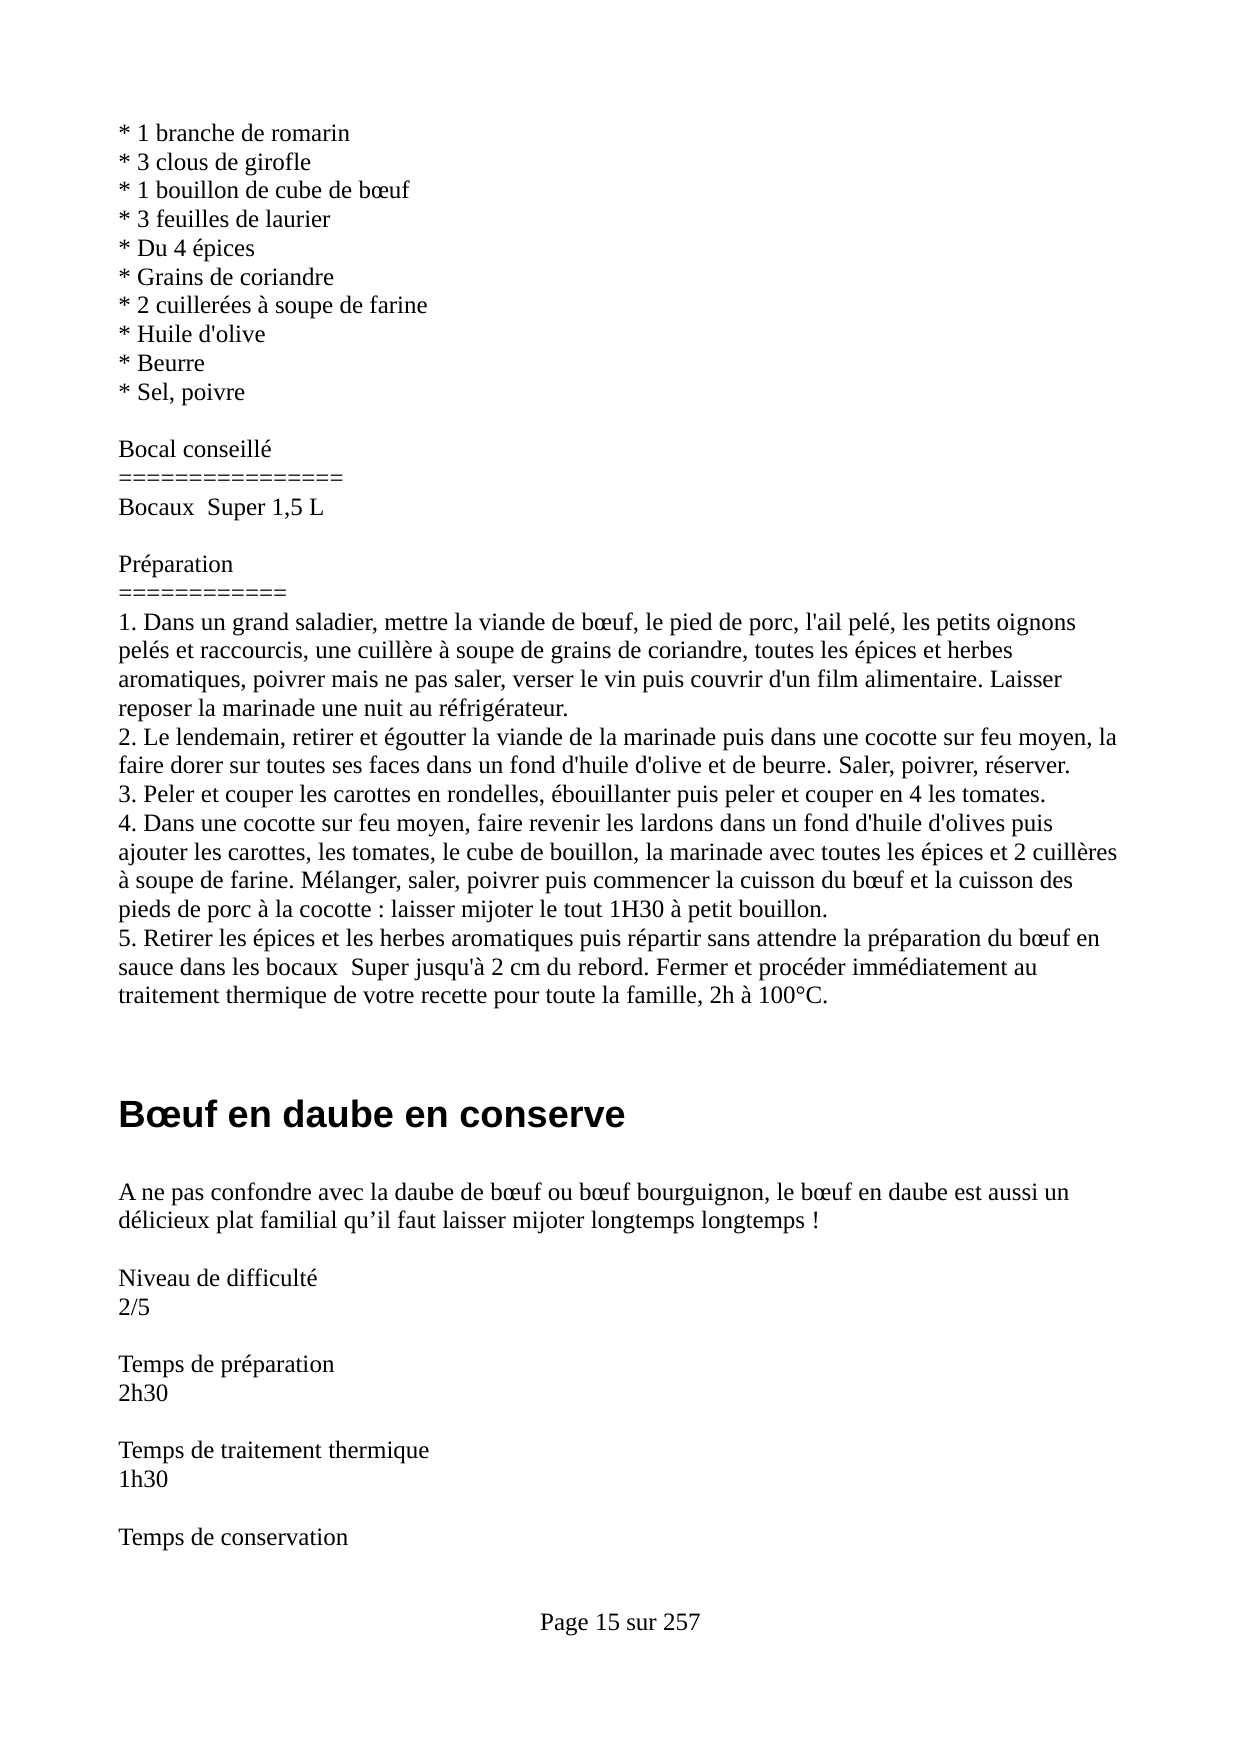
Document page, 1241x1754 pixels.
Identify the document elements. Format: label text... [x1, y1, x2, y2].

text 4. Dans une cocotte sur feu moyen, faire revenir les lardons dans un fond d'huile d'olives puis ajouter les carottes, les tomates, le cube de bouillon, la marinade avec toutes les épices et 2 cuillères à soupe de farine. Mélanger, saler, poivrer puis commencer la cuisson du bœuf et la cuisson des pieds de porc à la cocotte : laisser mijoter le tout 1H30 à petit bouillon. [118, 808, 1122, 923]
text 1h30 [118, 1464, 1122, 1493]
text * Huile d'olive [118, 319, 1122, 348]
text Niveau de difficulté [118, 1263, 1122, 1292]
text 3. Peler et couper les carottes en rondelles, ébouillanter puis peler et couper en 4 les tomates. [118, 779, 1122, 808]
text * 3 feuilles de laurier [118, 204, 1122, 233]
subtitle Bœuf en daube en conserve [118, 1092, 1122, 1136]
text 1. Dans un grand saladier, mettre la viande de bœuf, le pied de porc, l'ail pelé, les petits oignons pelés et raccourcis, une cuillère à soupe de grains de coriandre, toutes les épices et herbes aromatiques, poivrer mais ne pas saler, verser le vin puis couvrir d'un film alimentaire. Laisser reposer la marinade une nuit au réfrigérateur. [118, 607, 1122, 722]
text 2/5 [118, 1292, 1122, 1321]
text * Beurre [118, 348, 1122, 377]
text 5. Retirer les épices et les herbes aromatiques puis répartir sans attendre la préparation du bœuf en sauce dans les bocaux Super jusqu'à 2 cm du rebord. Fermer et procéder immédiatement au traitement thermique de votre recette pour toute la famille, 2h à 100°C. [118, 923, 1122, 1009]
text * 1 bouillon de cube de bœuf [118, 176, 1122, 204]
text * 2 cuillerées à soupe de farine [118, 291, 1122, 319]
text ============ [118, 578, 1122, 607]
text 2. Le lendemain, retirer et égoutter la viande de la marinade puis dans une cocotte sur feu moyen, la faire dorer sur toutes ses faces dans un fond d'huile d'olive et de beurre. Saler, poivrer, réserver. [118, 722, 1122, 779]
text Temps de préparation [118, 1349, 1122, 1378]
text ================ [118, 463, 1122, 492]
text Bocaux Super 1,5 L [118, 492, 1122, 521]
text Temps de conservation [118, 1522, 1122, 1551]
text Bocal conseillé [118, 434, 1122, 463]
text * Grains de coriandre [118, 262, 1122, 291]
text * Sel, poivre [118, 377, 1122, 406]
text 2h30 [118, 1378, 1122, 1407]
text Préparation [118, 549, 1122, 578]
text A ne pas confondre avec la daube de bœuf ou bœuf bourguignon, le bœuf en daube est aussi un délicieux plat familial qu’il faut laisser mijoter longtemps longtemps ! [118, 1177, 1122, 1234]
text * 3 clous de girofle [118, 147, 1122, 176]
text * 1 branche de romarin [118, 118, 1122, 147]
text Temps de traitement thermique [118, 1436, 1122, 1464]
text * Du 4 épices [118, 233, 1122, 262]
